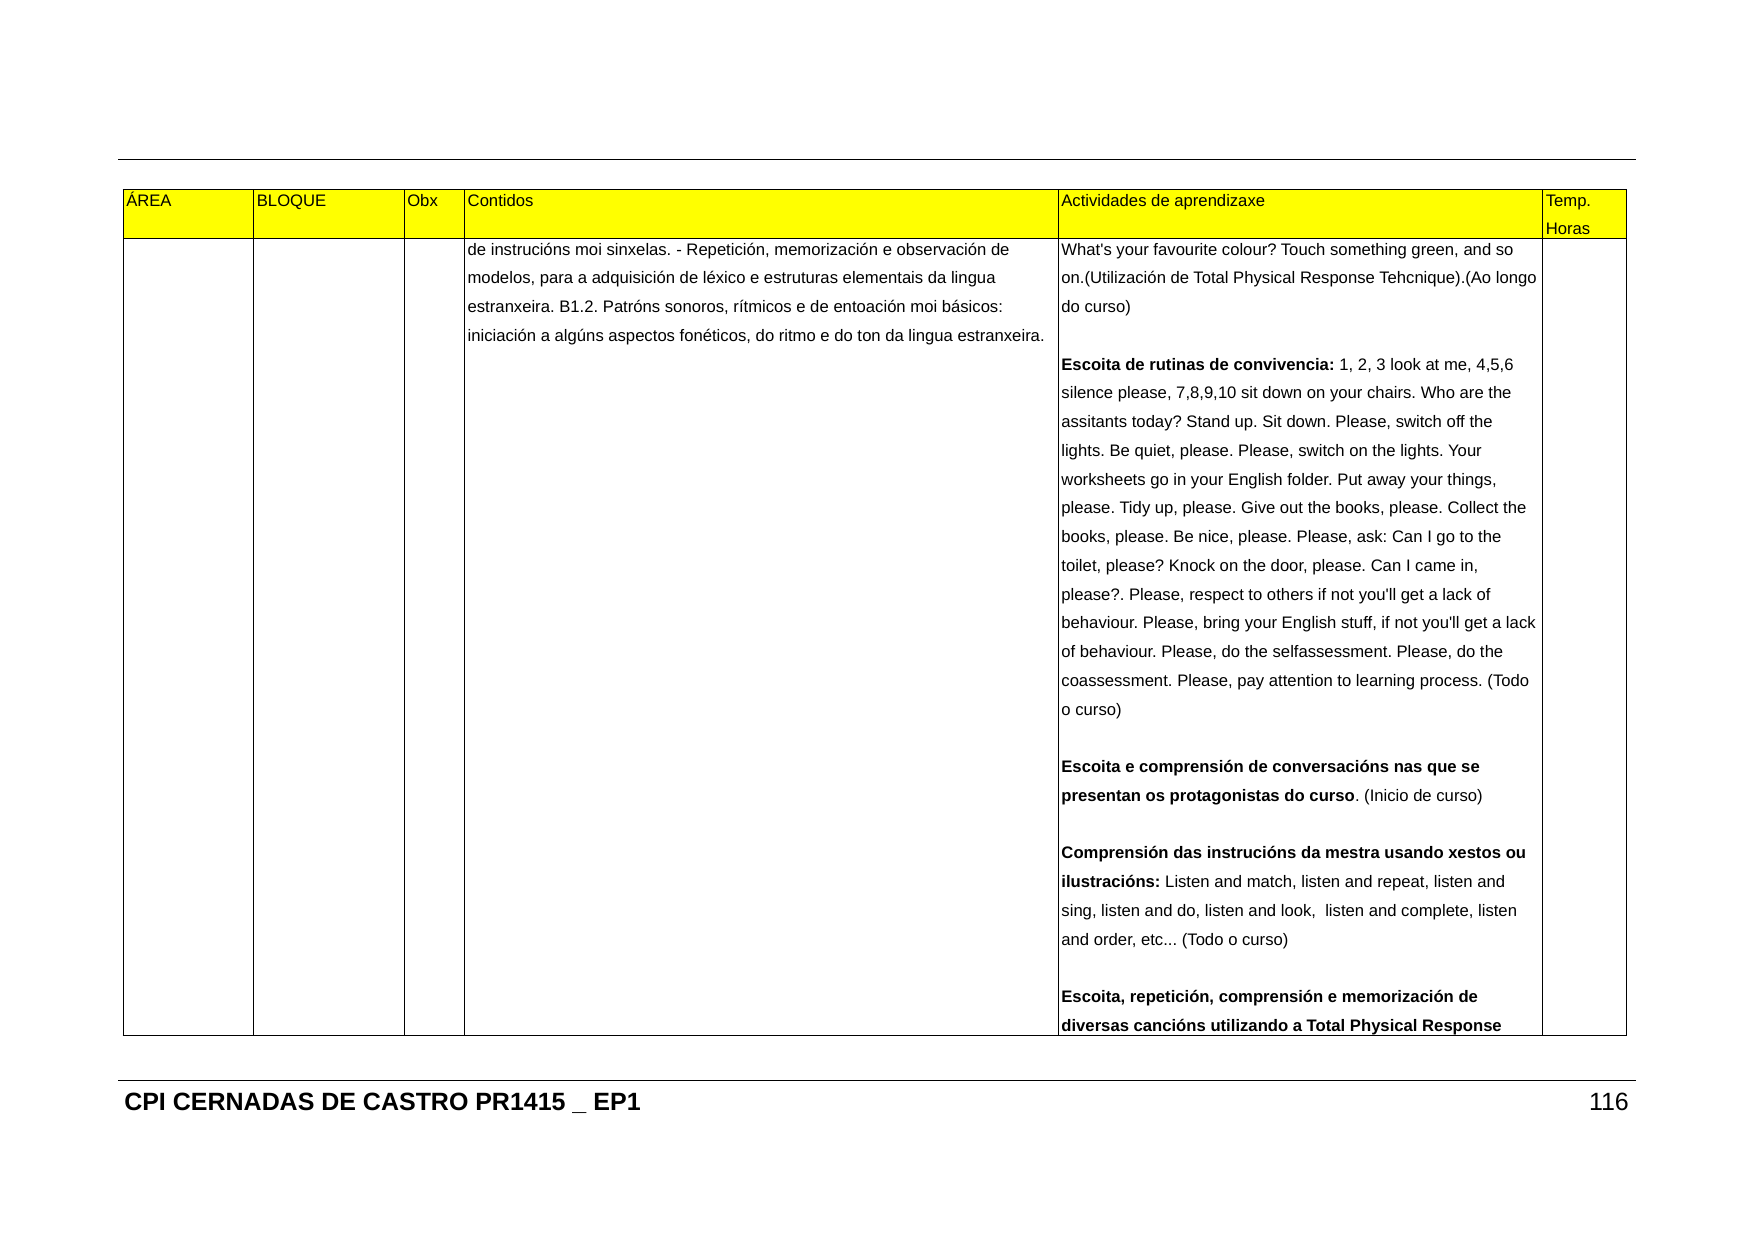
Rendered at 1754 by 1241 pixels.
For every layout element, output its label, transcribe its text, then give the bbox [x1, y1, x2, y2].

table_header Temp. Horas [1543, 190, 1626, 238]
table_header Contidos [465, 190, 1058, 238]
table_cell What's your favourite colour? Touch something green, and so on.(Utilización de Total Physical Response Tehcnique).(Ao longo do curso) Escoita de rutinas de convivencia: 1, 2, 3 look at me, 4,5,6 silence please, 7,8,9,10 sit down on your chairs. Who are the assitants today? Stand up. Sit down. Please, switch off the lights. Be quiet, please. Please, switch on the lights. Your worksheets go in your English folder. Put away your things, please. Tidy up, please. Give out the books, please. Collect the books, please. Be nice, please. Please, ask: Can I go to the toilet, please? Knock on the door, please. Can I came in, please?. Please, respect to others if not you'll get a lack of behaviour. Please, bring your English stuff, if not you'll get a lack of behaviour. Please, do the selfassessment. Please, do the coassessment. Please, pay attention to learning process. (Todo o curso) Escoita e comprensión de conversacións nas que se presentan os protagonistas do curso. (Inicio de curso) Comprensión das instrucións da mestra usando xestos ou ilustracións: Listen and match, listen and repeat, listen and sing, listen and do, listen and look, listen and complete, listen and order, etc... (Todo o curso) Escoita, repetición, comprensión e memorización de diversas cancións utilizando a Total Physical Response [1059, 239, 1542, 1035]
table_header BLOQUE [254, 190, 404, 238]
table_cell [124, 239, 253, 1035]
table_header ÁREA [124, 190, 253, 238]
table_cell [254, 239, 404, 1035]
table_cell [405, 239, 464, 1035]
table_header Actividades de aprendizaxe [1059, 190, 1542, 238]
table_header Obx [405, 190, 464, 238]
table_cell [1543, 239, 1626, 1035]
table_cell de instrucións moi sinxelas. - Repetición, memorización e observación de modelos, para a adquisición de léxico e estruturas elementais da lingua estranxeira. B1.2. Patróns sonoros, rítmicos e de entoación moi básicos: iniciación a algúns aspectos fonéticos, do ritmo e do ton da lingua estranxeira. [465, 239, 1058, 1035]
